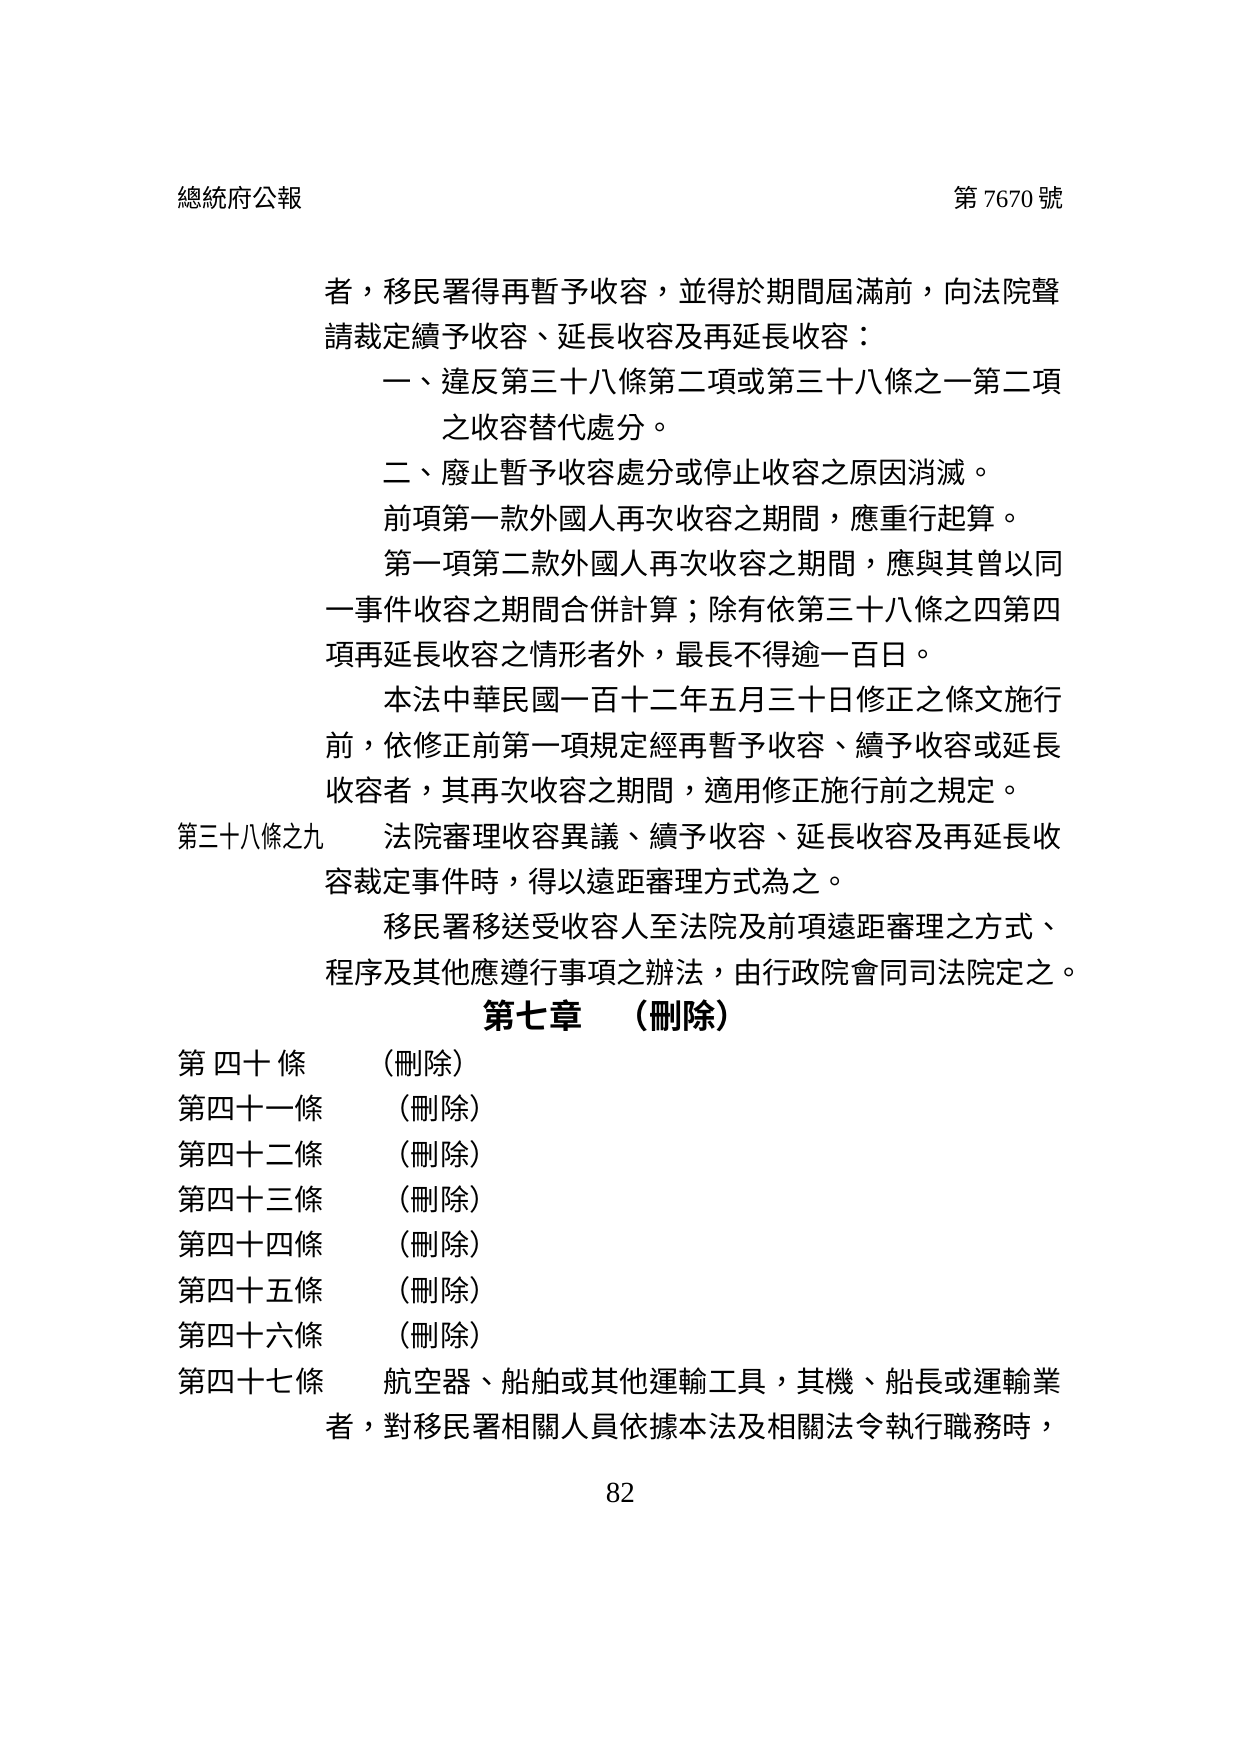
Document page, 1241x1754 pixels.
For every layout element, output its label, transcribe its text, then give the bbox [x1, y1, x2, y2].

text 第一項第二款外國人再次收容之期間，應與其曾以同一事件收容之期間合併計算；除有依第三十八條之四第四項再延長收容之情形者外，最長不得逾一百日。 [325, 538, 1063, 674]
text 第三十八條之九 法院審理收容異議、續予收容、延長收容及再延長收容裁定事件時，得以遠距審理方式為之。 [177, 811, 1063, 902]
text 第七章 （刪除） [482, 992, 1063, 1038]
text 第四十七條 航空器、船舶或其他運輸工具，其機、船長或運輸業者，對移民署相關人員依據本法及相關法令執行職務時， [177, 1356, 1063, 1447]
text 二、 廢止暫予收容處分或停止收容之原因消滅。 [382, 447, 1063, 493]
text 第 四十 條 （刪除） [177, 1038, 1063, 1083]
text 者，移民署得再暫予收容，並得於期間屆滿前，向法院聲請裁定續予收容、延長收容及再延長收容： [177, 266, 1063, 357]
text 第四十三條 （刪除） [177, 1174, 1063, 1219]
text 本法中華民國一百十二年五月三十日修正之條文施行前，依修正前第一項規定經再暫予收容、續予收容或延長收容者，其再次收容之期間，適用修正施行前之規定。 [325, 674, 1063, 811]
text 第四十一條 （刪除） [177, 1083, 1063, 1129]
text 一、 違反第三十八條第二項或第三十八條之一第二項之收容替代處分。 [382, 357, 1063, 447]
text 前項第一款外國人再次收容之期間，應重行起算。 [325, 493, 1063, 538]
text 第四十五條 （刪除） [177, 1265, 1063, 1310]
text 第四十六條 （刪除） [177, 1310, 1063, 1356]
text 第四十二條 （刪除） [177, 1129, 1063, 1174]
text 第四十四條 （刪除） [177, 1219, 1063, 1265]
text 移民署移送受收容人至法院及前項遠距審理之方式、程序及其他應遵行事項之辦法，由行政院會同司法院定之。 [325, 902, 1063, 992]
